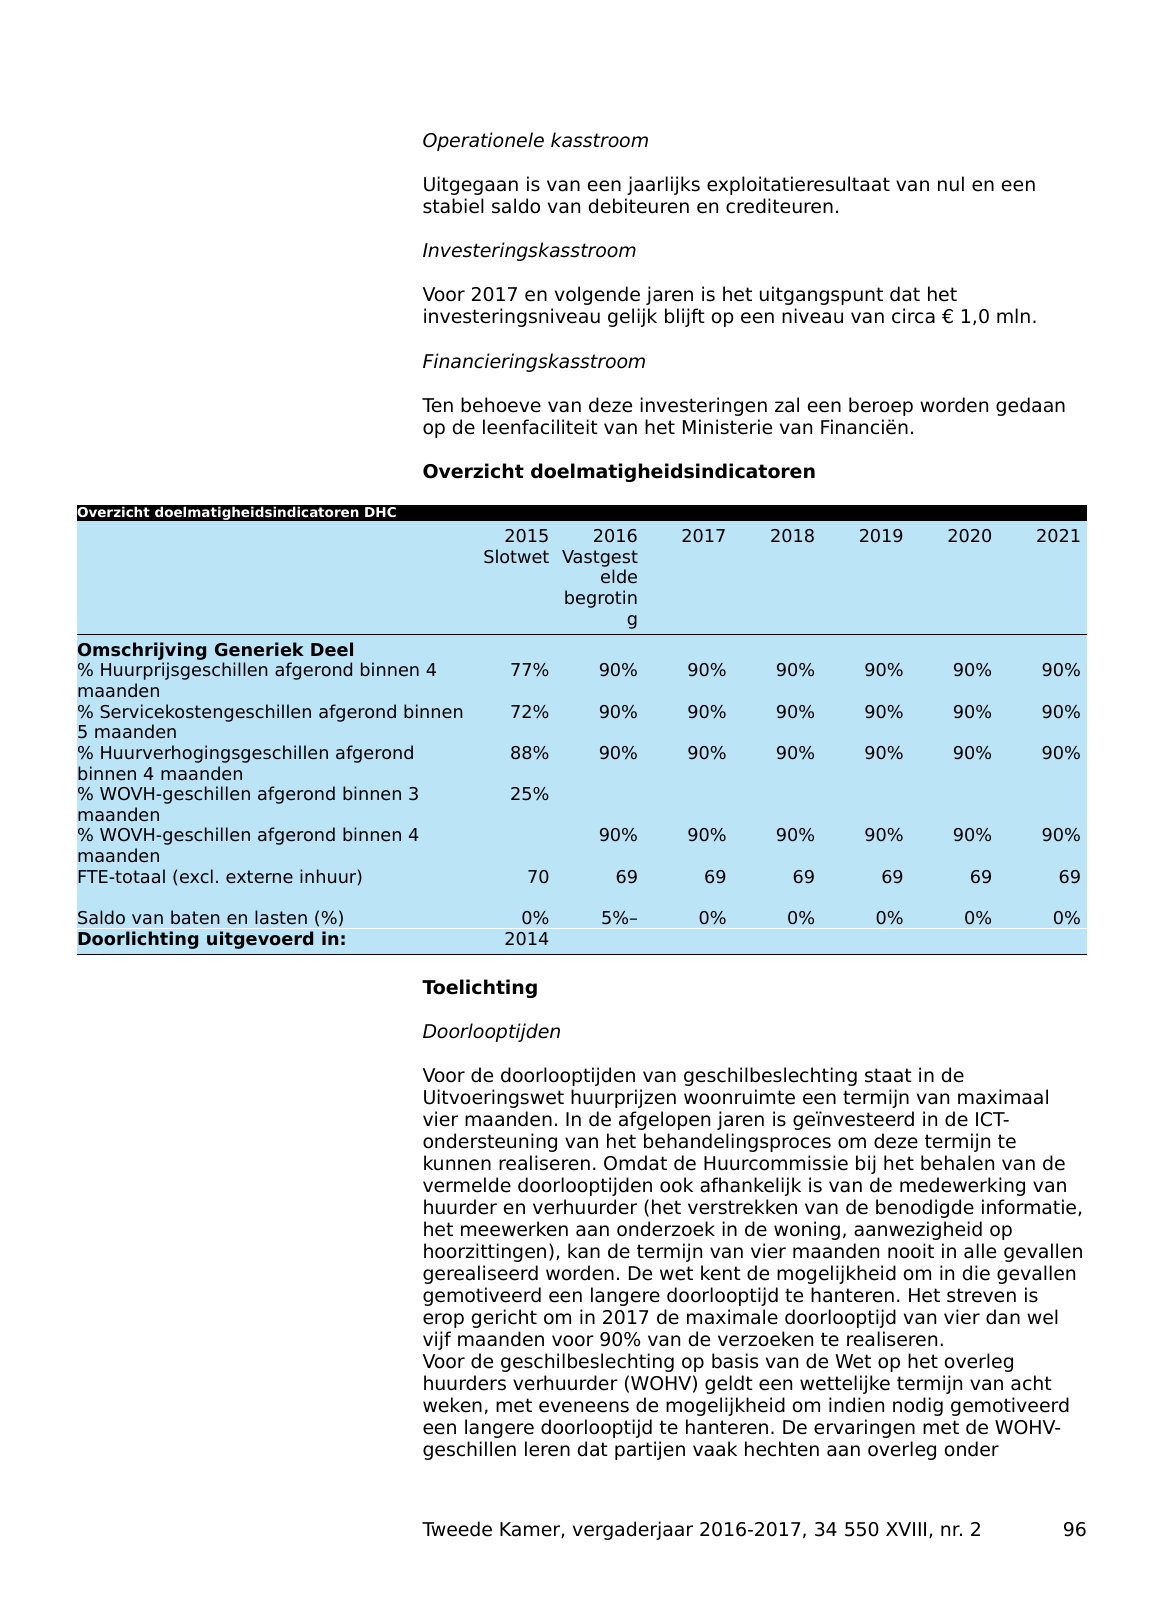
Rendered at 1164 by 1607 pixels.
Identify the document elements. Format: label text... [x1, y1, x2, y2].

subtitle Toelichting [422, 977, 1087, 999]
table_cell [909, 784, 998, 825]
table_cell 90% [998, 825, 1087, 867]
table_cell [644, 887, 732, 908]
table_cell [998, 635, 1087, 660]
table_cell % WOVH-geschillen afgerond binnen 3 maanden [77, 784, 466, 825]
table_cell 90% [644, 660, 732, 702]
text Voor 2017 en volgende jaren is het uitgangspunt dat het investeringsniveau gelijk blijft op een niveau van circa € 1,0 mln. [422, 284, 1087, 328]
table_cell 0% [732, 908, 821, 928]
table_cell 25% [466, 784, 555, 825]
table_cell [821, 635, 909, 660]
table_header Overzicht doelmatigheidsindicatoren DHC [77, 505, 1087, 520]
table_cell 90% [644, 702, 732, 743]
text Ten behoeve van deze investeringen zal een beroep worden gedaan op de leenfaciliteit van het Ministerie van Financiën. [422, 395, 1087, 439]
table_cell [909, 887, 998, 908]
table_cell 90% [821, 702, 909, 743]
table_cell [998, 784, 1087, 825]
table_cell Saldo van baten en lasten (%) [77, 908, 466, 928]
table_cell 2014 [466, 929, 555, 954]
table_cell 0% [998, 908, 1087, 928]
table_cell 90% [998, 660, 1087, 702]
table_cell [732, 635, 821, 660]
table_cell 90% [998, 702, 1087, 743]
table_cell 90% [644, 743, 732, 784]
table_cell [466, 887, 555, 908]
table_cell 90% [998, 743, 1087, 784]
table_cell 90% [821, 825, 909, 867]
table_cell 2018 [732, 521, 821, 634]
table_cell 90% [909, 825, 998, 867]
table_cell 5%– [555, 908, 644, 928]
table_cell FTE-totaal (excl. externe inhuur) [77, 867, 466, 887]
table_cell 0% [466, 908, 555, 928]
table_cell 69 [998, 867, 1087, 887]
table_cell 90% [555, 743, 644, 784]
table_cell % Huurverhogingsgeschillen afgerond binnen 4 maanden [77, 743, 466, 784]
table_cell 90% [821, 660, 909, 702]
table_cell 2021 [998, 521, 1087, 634]
table_cell 2019 [821, 521, 909, 634]
table_cell 2015 Slotwet [466, 521, 555, 634]
table_cell 88% [466, 743, 555, 784]
table_cell [732, 887, 821, 908]
table_cell 70 [466, 867, 555, 887]
table_cell [555, 887, 644, 908]
table_cell [466, 635, 555, 660]
table_cell [821, 784, 909, 825]
table_cell [555, 635, 644, 660]
table_cell 72% [466, 702, 555, 743]
text Voor de doorlooptijden van geschilbeslechting staat in de Uitvoeringswet huurprijzen woonruimte een termijn van maximaal vier maanden. In de afgelopen jaren is geïnvesteerd in de ICT-ondersteuning van het behandelingsproces om deze termijn te kunnen realiseren. Omdat de Huurcommissie bij het behalen van de vermelde doorlooptijden ook afhankelijk is van de medewerking van huurder en verhuurder (het verstrekken van de benodigde informatie, het meewerken aan onderzoek in de woning, aanwezigheid op hoorzittingen), kan de termijn van vier maanden nooit in alle gevallen gerealiseerd worden. De wet kent de mogelijkheid om in die gevallen gemotiveerd een langere doorlooptijd te hanteren. Het streven is erop gericht om in 2017 de maximale doorlooptijd van vier dan wel vijf maanden voor 90% van de verzoeken te realiseren. [422, 1065, 1087, 1351]
subtitle Financieringskasstroom [422, 351, 1087, 372]
table_cell 90% [555, 702, 644, 743]
table_cell [77, 521, 466, 634]
table_cell [998, 929, 1087, 954]
table_cell [821, 929, 909, 954]
table_cell [821, 887, 909, 908]
table_cell 90% [821, 743, 909, 784]
table_cell 90% [909, 743, 998, 784]
table_cell 0% [644, 908, 732, 928]
subtitle Overzicht doelmatigheidsindicatoren [422, 461, 1087, 483]
table_cell 69 [821, 867, 909, 887]
table_cell [644, 784, 732, 825]
table_cell [732, 784, 821, 825]
table_cell [998, 887, 1087, 908]
table_cell 90% [555, 660, 644, 702]
table_cell 0% [909, 908, 998, 928]
table_cell Doorlichting uitgevoerd in: [77, 929, 466, 954]
table_cell 90% [732, 702, 821, 743]
table_cell 2016 Vastgestelde begroting [555, 521, 644, 634]
table_cell 77% [466, 660, 555, 702]
table_cell 90% [909, 660, 998, 702]
table_cell [466, 825, 555, 867]
table_cell [77, 887, 466, 908]
table_cell Omschrijving Generiek Deel [77, 635, 466, 660]
table_cell 90% [732, 825, 821, 867]
table_cell [555, 784, 644, 825]
table_cell 69 [644, 867, 732, 887]
table_cell 2020 [909, 521, 998, 634]
table_cell % Servicekostengeschillen afgerond binnen 5 maanden [77, 702, 466, 743]
table_cell [555, 929, 644, 954]
table_cell 69 [909, 867, 998, 887]
table_cell [644, 635, 732, 660]
subtitle Operationele kasstroom [422, 130, 1087, 152]
table_cell 69 [732, 867, 821, 887]
table_cell 69 [555, 867, 644, 887]
text Uitgegaan is van een jaarlijks exploitatieresultaat van nul en een stabiel saldo van debiteuren en crediteuren. [422, 174, 1087, 218]
subtitle Doorlooptijden [422, 1021, 1087, 1043]
table_cell 2017 [644, 521, 732, 634]
table_cell 90% [555, 825, 644, 867]
table_cell % Huurprijsgeschillen afgerond binnen 4 maanden [77, 660, 466, 702]
table_cell [732, 929, 821, 954]
table_cell 90% [644, 825, 732, 867]
table_cell [644, 929, 732, 954]
table_cell % WOVH-geschillen afgerond binnen 4 maanden [77, 825, 466, 867]
text Voor de geschilbeslechting op basis van de Wet op het overleg huurders verhuurder (WOHV) geldt een wettelijke termijn van acht weken, met eveneens de mogelijkheid om indien nodig gemotiveerd een langere doorlooptijd te hanteren. De ervaringen met de WOHV-geschillen leren dat partijen vaak hechten aan overleg onder [422, 1351, 1087, 1461]
table_cell [909, 929, 998, 954]
table_cell [909, 635, 998, 660]
table_cell 90% [909, 702, 998, 743]
table_cell 90% [732, 660, 821, 702]
subtitle Investeringskasstroom [422, 240, 1087, 262]
table_cell 0% [821, 908, 909, 928]
table_cell 90% [732, 743, 821, 784]
